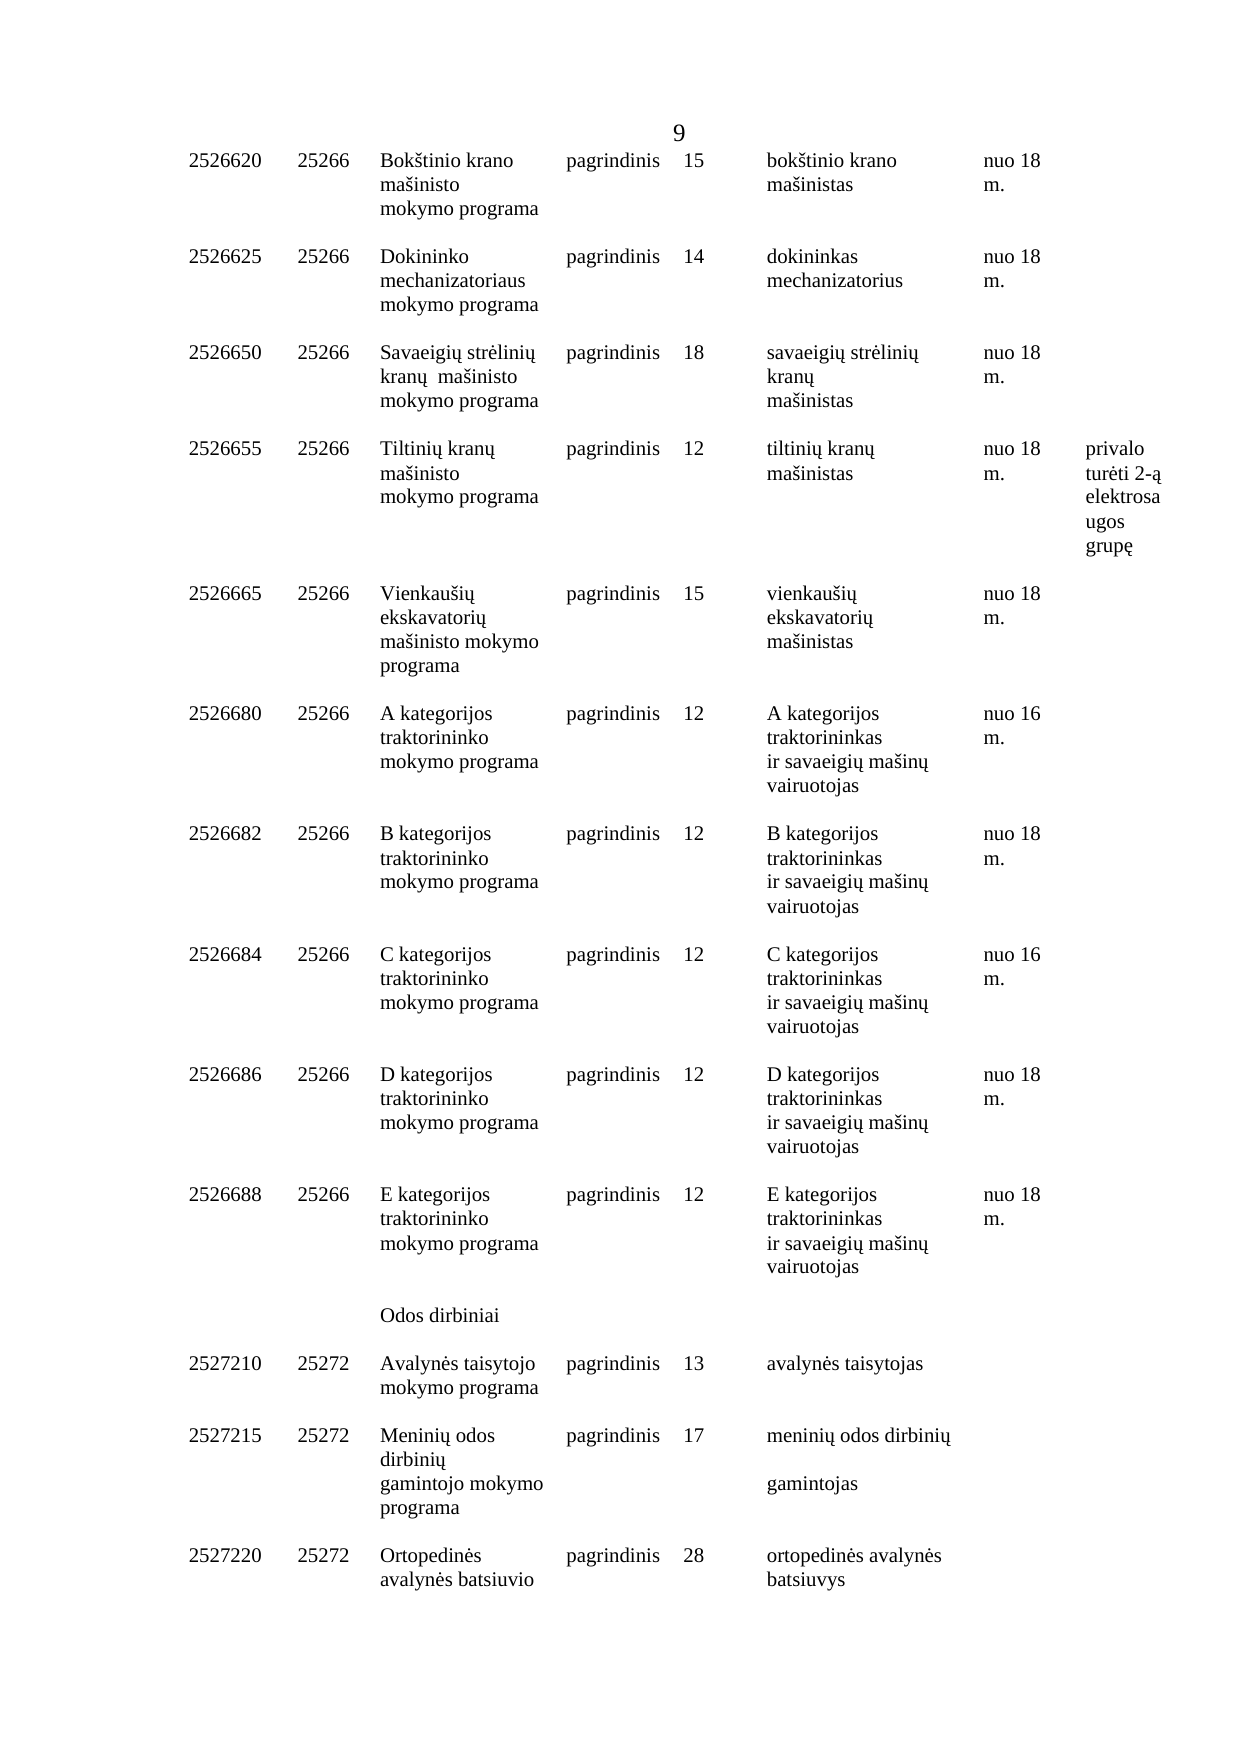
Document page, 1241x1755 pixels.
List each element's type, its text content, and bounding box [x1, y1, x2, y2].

table_cell meninių odos dirbinių [755, 1423, 972, 1471]
table_cell [177, 1303, 286, 1327]
table_cell 25266 [286, 148, 368, 196]
table_cell [755, 1327, 972, 1351]
table_cell [1074, 677, 1176, 701]
table_cell [672, 870, 755, 918]
table_cell [972, 870, 1074, 918]
table_cell [1186, 1399, 1204, 1423]
table_cell Odos dirbiniai [369, 1303, 555, 1327]
table_cell [555, 485, 672, 508]
table_cell [972, 388, 1074, 412]
table_cell [1186, 316, 1204, 340]
table_cell [286, 1230, 368, 1278]
table_cell [555, 292, 672, 316]
table_cell [972, 1110, 1074, 1158]
table_cell [555, 220, 672, 244]
table_cell [972, 1327, 1074, 1351]
table_cell [369, 557, 555, 581]
table_cell pagrindinis [555, 1182, 672, 1230]
table_cell [1176, 701, 1186, 749]
table_cell Savaeigių strėlinių kranų mašinisto mokymo programa [369, 340, 555, 412]
table_cell [369, 918, 555, 942]
table_cell [1186, 1110, 1204, 1158]
table_cell [672, 557, 755, 581]
table_cell [672, 918, 755, 942]
table_cell 2527220 [177, 1543, 286, 1591]
table_cell [755, 292, 972, 316]
table_cell [972, 1303, 1074, 1327]
table_cell [286, 990, 368, 1038]
table_cell [1176, 1110, 1186, 1158]
table_cell [972, 557, 1074, 581]
table_cell 25266 [286, 1062, 368, 1110]
table_cell [286, 1303, 368, 1327]
table_cell [1074, 557, 1176, 581]
table_cell [1186, 1303, 1204, 1327]
table_cell [1176, 629, 1186, 677]
table_cell [1186, 485, 1204, 508]
table_cell [672, 1519, 755, 1543]
table_cell [1176, 749, 1186, 797]
table_cell [369, 797, 555, 821]
table_cell [286, 196, 368, 220]
table_cell [1074, 1351, 1176, 1375]
table_cell [1176, 1351, 1186, 1375]
table_cell 2526688 [177, 1182, 286, 1230]
table_cell [1186, 1230, 1204, 1278]
table_cell [1176, 1327, 1186, 1351]
table_cell [672, 1110, 755, 1158]
table_cell [755, 1519, 972, 1543]
table_cell [1176, 509, 1186, 557]
table_cell 15 [672, 581, 755, 629]
table_cell [755, 557, 972, 581]
table_cell [555, 1279, 672, 1303]
table_cell [286, 485, 368, 508]
table_cell Bokštinio krano mašinisto [369, 148, 555, 196]
table_cell [972, 1375, 1074, 1399]
table_cell [286, 1038, 368, 1062]
table_cell D kategorijos traktorininko [369, 1062, 555, 1110]
table_cell bokštinio krano mašinistas [755, 148, 972, 196]
table_cell [755, 918, 972, 942]
table_cell [555, 1375, 672, 1399]
table_cell [1176, 557, 1186, 581]
table_cell [672, 388, 755, 412]
table_cell pagrindinis [555, 942, 672, 990]
table_cell [1186, 1062, 1204, 1110]
table_cell [1186, 821, 1204, 869]
table_cell nuo 16 m. [972, 942, 1074, 990]
table_cell [1186, 677, 1204, 701]
table_cell [672, 1303, 755, 1327]
table_cell [286, 316, 368, 340]
table_cell [972, 196, 1074, 220]
table_cell [177, 557, 286, 581]
table_cell [1074, 581, 1176, 629]
table_cell gamintojas [755, 1471, 972, 1519]
table_cell [1176, 1399, 1186, 1423]
table_cell pagrindinis [555, 821, 672, 869]
table_cell [1074, 1423, 1176, 1471]
table_cell 25266 [286, 821, 368, 869]
table_cell A kategorijos traktorininkas ir savaeigių mašinų vairuotojas [755, 701, 972, 797]
table_cell [177, 749, 286, 797]
table_cell mašinisto mokymo programa [369, 629, 555, 677]
table_cell pagrindinis [555, 701, 672, 749]
table_cell [286, 1471, 368, 1519]
table_cell [369, 509, 555, 557]
table_cell [972, 990, 1074, 1038]
table_cell [369, 316, 555, 340]
table_cell [1186, 990, 1204, 1038]
table_cell [972, 1471, 1074, 1519]
table_cell [1074, 1399, 1176, 1423]
table_cell ortopedinės avalynės batsiuvys [755, 1543, 972, 1591]
table_cell [369, 1399, 555, 1423]
table_cell [972, 1230, 1074, 1278]
table_cell [177, 196, 286, 220]
table_cell 25272 [286, 1351, 368, 1375]
table_cell pagrindinis [555, 1423, 672, 1471]
table_cell mokymo programa [369, 1230, 555, 1278]
table_cell [1176, 677, 1186, 701]
table_cell [177, 1399, 286, 1423]
table_cell [286, 629, 368, 677]
table_cell [972, 1279, 1074, 1303]
table_cell [1074, 1327, 1176, 1351]
table_cell [1186, 942, 1204, 990]
table_cell [672, 292, 755, 316]
table_cell [369, 1327, 555, 1351]
table_cell [1186, 1543, 1204, 1591]
table_cell [1074, 797, 1176, 821]
table_cell [177, 990, 286, 1038]
table_cell Ortopedinės avalynės batsiuvio [369, 1543, 555, 1591]
table_cell [177, 220, 286, 244]
table_cell [177, 1230, 286, 1278]
table_cell [1186, 1375, 1204, 1399]
table_cell [1074, 942, 1176, 990]
table_cell [972, 412, 1074, 436]
table_cell [672, 990, 755, 1038]
table_cell [672, 1158, 755, 1182]
table_cell [177, 797, 286, 821]
table_cell [177, 412, 286, 436]
table_cell [1074, 918, 1176, 942]
table_cell mokymo programa [369, 749, 555, 797]
table_cell [286, 1110, 368, 1158]
table_cell [1074, 388, 1176, 412]
table_cell [672, 1230, 755, 1278]
table_cell [1186, 797, 1204, 821]
table_cell E kategorijos traktorininko [369, 1182, 555, 1230]
table_cell [1186, 196, 1204, 220]
table_cell [755, 509, 972, 557]
table_cell [755, 196, 972, 220]
table_cell vienkaušių ekskavatorių mašinistas [755, 581, 972, 677]
table_cell privalo turėti 2-ą elektrosaugos grupę [1074, 436, 1176, 557]
table_cell mokymo programa [369, 870, 555, 918]
table_cell [1186, 1327, 1204, 1351]
table_cell nuo 18 m. [972, 581, 1074, 629]
table_cell [1176, 436, 1186, 484]
table_cell [555, 1158, 672, 1182]
table_cell [1176, 1303, 1186, 1327]
table_cell [672, 1375, 755, 1399]
table_cell [555, 797, 672, 821]
table_cell [177, 509, 286, 557]
table_cell 2527215 [177, 1423, 286, 1471]
table_cell [1176, 870, 1186, 918]
table_cell [1176, 220, 1186, 244]
table_cell [1074, 990, 1176, 1038]
table_cell [177, 629, 286, 677]
table_cell [972, 677, 1074, 701]
table_cell [755, 1279, 972, 1303]
table_cell 25272 [286, 1543, 368, 1591]
table_cell [1186, 1279, 1204, 1303]
table_cell 2526620 [177, 148, 286, 196]
table_cell 14 [672, 244, 755, 292]
table_cell [972, 1519, 1074, 1543]
table_cell [1176, 821, 1186, 869]
table_cell 17 [672, 1423, 755, 1471]
table_cell [555, 1519, 672, 1543]
table_cell 25266 [286, 244, 368, 292]
table_cell 25266 [286, 436, 368, 484]
table_cell [286, 388, 368, 412]
table_cell [177, 292, 286, 316]
table_cell [555, 1327, 672, 1351]
table_cell pagrindinis [555, 1062, 672, 1110]
table_cell B kategorijos traktorininkas ir savaeigių mašinų vairuotojas [755, 821, 972, 918]
table_cell dokininkas mechanizatorius [755, 244, 972, 292]
table_cell [369, 1158, 555, 1182]
table_cell mokymo programa [369, 990, 555, 1038]
table_cell [1186, 557, 1204, 581]
table_cell [555, 1399, 672, 1423]
table_cell tiltinių kranų mašinistas [755, 436, 972, 484]
table_cell [1186, 148, 1204, 196]
table_cell [1176, 244, 1186, 292]
table_cell [1176, 1158, 1186, 1182]
table_cell [755, 412, 972, 436]
table_cell [1074, 749, 1176, 797]
table_cell [555, 557, 672, 581]
table_cell [672, 1279, 755, 1303]
table_cell [1186, 1351, 1204, 1375]
table_cell [286, 412, 368, 436]
table_cell E kategorijos traktorininkas ir savaeigių mašinų vairuotojas [755, 1182, 972, 1278]
table_cell [1176, 1182, 1186, 1230]
table_cell [177, 1471, 286, 1519]
table_cell [1186, 1471, 1204, 1519]
table_cell [672, 1399, 755, 1423]
table_cell [177, 1279, 286, 1303]
table_cell [1074, 870, 1176, 918]
table_cell [972, 918, 1074, 942]
table_cell [1176, 340, 1186, 388]
table_cell [177, 388, 286, 412]
table_cell [286, 1158, 368, 1182]
table_cell [177, 1327, 286, 1351]
table_cell 12 [672, 1182, 755, 1230]
table_cell [1176, 485, 1186, 508]
table_cell [1176, 412, 1186, 436]
table_cell 12 [672, 942, 755, 990]
table_cell [177, 485, 286, 508]
table_cell Meninių odos dirbinių [369, 1423, 555, 1471]
table_cell [972, 509, 1074, 557]
table_cell 12 [672, 1062, 755, 1110]
table_cell [1186, 509, 1204, 557]
table_cell pagrindinis [555, 581, 672, 629]
table_cell mokymo programa [369, 292, 555, 316]
table_cell [1074, 148, 1176, 196]
table_cell [1074, 1303, 1176, 1327]
table_cell A kategorijos traktorininko [369, 701, 555, 749]
table_cell [1186, 1519, 1204, 1543]
table_cell [1176, 1279, 1186, 1303]
table_cell [286, 918, 368, 942]
table_cell [672, 485, 755, 508]
table_cell 2527210 [177, 1351, 286, 1375]
table_cell [1074, 1062, 1176, 1110]
table_cell [177, 677, 286, 701]
table_cell [1074, 220, 1176, 244]
table_cell 18 [672, 340, 755, 388]
table_cell [555, 677, 672, 701]
table_cell [286, 292, 368, 316]
table_cell [972, 749, 1074, 797]
table_cell 25272 [286, 1423, 368, 1471]
table_cell 2526625 [177, 244, 286, 292]
table_cell [369, 1519, 555, 1543]
table_cell [755, 220, 972, 244]
table_cell [369, 1038, 555, 1062]
table_cell 25266 [286, 942, 368, 990]
table_cell [1074, 629, 1176, 677]
table_cell [1176, 1543, 1186, 1591]
table_cell Avalynės taisytojo mokymo programa [369, 1351, 555, 1399]
table_cell [672, 1471, 755, 1519]
table_cell [1186, 701, 1204, 749]
table_cell [755, 1158, 972, 1182]
table_cell [1186, 1182, 1204, 1230]
table_cell Dokininko mechanizatoriaus [369, 244, 555, 292]
table_cell [369, 220, 555, 244]
table_cell [286, 677, 368, 701]
table_cell pagrindinis [555, 1351, 672, 1375]
table_cell [755, 797, 972, 821]
table_cell [1176, 148, 1186, 196]
table_cell [1176, 797, 1186, 821]
table_cell [555, 990, 672, 1038]
table_cell B kategorijos traktorininko [369, 821, 555, 869]
table_cell [1074, 1279, 1176, 1303]
table_cell C kategorijos traktorininkas ir savaeigių mašinų vairuotojas [755, 942, 972, 1038]
table_cell [286, 749, 368, 797]
table_cell nuo 18 m. [972, 244, 1074, 292]
table_cell [755, 1375, 972, 1399]
table_cell [286, 509, 368, 557]
table_cell [369, 1279, 555, 1303]
table_cell [177, 1110, 286, 1158]
table_cell [972, 1543, 1074, 1591]
table_cell [1176, 388, 1186, 412]
table_cell pagrindinis [555, 1543, 672, 1591]
table_cell [1186, 220, 1204, 244]
table_cell nuo 18 m. [972, 821, 1074, 869]
table_cell [972, 629, 1074, 677]
table_cell [555, 316, 672, 340]
table_cell 2526684 [177, 942, 286, 990]
table_cell [972, 1351, 1074, 1375]
table_cell [672, 1038, 755, 1062]
table_cell [1074, 292, 1176, 316]
table_cell [1074, 1519, 1176, 1543]
table_cell [1186, 340, 1204, 388]
table_cell [1074, 1182, 1176, 1230]
table_cell [1176, 1062, 1186, 1110]
table_cell [286, 557, 368, 581]
table_cell 25266 [286, 340, 368, 388]
table_cell [972, 1423, 1074, 1471]
table_cell [1186, 870, 1204, 918]
table_cell D kategorijos traktorininkas ir savaeigių mašinų vairuotojas [755, 1062, 972, 1158]
table_cell [1074, 196, 1176, 220]
table_cell [1176, 990, 1186, 1038]
table_cell [177, 870, 286, 918]
table_cell [1074, 244, 1176, 292]
table_cell [1074, 1375, 1176, 1399]
table_cell [672, 412, 755, 436]
table_cell 28 [672, 1543, 755, 1591]
table_cell [1074, 1038, 1176, 1062]
table_cell [1186, 1158, 1204, 1182]
table_cell [672, 677, 755, 701]
table_cell [972, 797, 1074, 821]
table_cell [1176, 1230, 1186, 1278]
table_cell mokymo programa [369, 196, 555, 220]
table_cell 15 [672, 148, 755, 196]
table_cell [1176, 918, 1186, 942]
table_cell nuo 18 m. [972, 340, 1074, 388]
table_cell [555, 388, 672, 412]
table_cell [1186, 388, 1204, 412]
table_cell [1074, 412, 1176, 436]
table_cell [672, 1327, 755, 1351]
table_cell [755, 1303, 972, 1327]
table_cell [1186, 412, 1204, 436]
table_cell [1074, 1158, 1176, 1182]
table_cell nuo 18 m. [972, 1062, 1074, 1110]
table_cell [369, 677, 555, 701]
table_cell [1176, 196, 1186, 220]
table_cell pagrindinis [555, 340, 672, 388]
table_cell [177, 1375, 286, 1399]
table_cell [1074, 821, 1176, 869]
table_cell [177, 316, 286, 340]
table_cell [972, 1399, 1074, 1423]
table_cell [1186, 749, 1204, 797]
table_cell [672, 220, 755, 244]
table_cell [1186, 918, 1204, 942]
table_cell [286, 1375, 368, 1399]
table_cell [1074, 316, 1176, 340]
table_cell [286, 1279, 368, 1303]
table_cell [672, 196, 755, 220]
table_cell pagrindinis [555, 436, 672, 484]
table_cell 25266 [286, 581, 368, 629]
table_cell [555, 870, 672, 918]
table_cell [672, 316, 755, 340]
table_cell 25266 [286, 1182, 368, 1230]
table_cell pagrindinis [555, 244, 672, 292]
table_cell [555, 1471, 672, 1519]
table_cell [972, 485, 1074, 508]
table_cell [555, 509, 672, 557]
table_cell [672, 749, 755, 797]
table_cell [1186, 436, 1204, 484]
table_cell Vienkaušių ekskavatorių [369, 581, 555, 629]
table_cell [1186, 244, 1204, 292]
table_cell [672, 797, 755, 821]
table_cell 12 [672, 436, 755, 484]
table_cell nuo 16 m. [972, 701, 1074, 749]
table_cell [972, 292, 1074, 316]
table_cell nuo 18 m. [972, 1182, 1074, 1230]
table_cell [1176, 1471, 1186, 1519]
table_cell [555, 196, 672, 220]
table_cell [286, 1399, 368, 1423]
table_cell [177, 1519, 286, 1543]
table_cell [369, 412, 555, 436]
table_cell [755, 677, 972, 701]
table_cell [177, 918, 286, 942]
table_cell [755, 1399, 972, 1423]
table_cell mokymo programa [369, 485, 555, 508]
table_cell C kategorijos traktorininko [369, 942, 555, 990]
table_cell 13 [672, 1351, 755, 1375]
table_cell [1074, 701, 1176, 749]
table_cell [555, 749, 672, 797]
table_cell [672, 629, 755, 677]
table_cell 12 [672, 701, 755, 749]
table_cell [1074, 1110, 1176, 1158]
table_cell [555, 412, 672, 436]
table_cell 2526655 [177, 436, 286, 484]
table_cell [672, 509, 755, 557]
table_cell 2526680 [177, 701, 286, 749]
table_cell savaeigių strėlinių kranų mašinistas [755, 340, 972, 412]
table_cell [1176, 1375, 1186, 1399]
table_cell [1186, 1423, 1204, 1471]
table_cell [1074, 340, 1176, 388]
table_cell [177, 1038, 286, 1062]
table_cell [286, 1327, 368, 1351]
table_cell [1176, 581, 1186, 629]
table_cell 25266 [286, 701, 368, 749]
table_cell avalynės taisytojas [755, 1351, 972, 1375]
table_cell gamintojo mokymo programa [369, 1471, 555, 1519]
table_cell [972, 1158, 1074, 1182]
table_cell 2526682 [177, 821, 286, 869]
table_cell [1074, 1471, 1176, 1519]
table_cell [1176, 1519, 1186, 1543]
table_cell [555, 1303, 672, 1327]
table_cell [755, 316, 972, 340]
table_cell [1074, 1230, 1176, 1278]
table_cell mokymo programa [369, 1110, 555, 1158]
table_cell nuo 18 m. [972, 148, 1074, 196]
table_cell [1186, 292, 1204, 316]
table_cell 12 [672, 821, 755, 869]
table_cell 2526686 [177, 1062, 286, 1110]
table_cell [1186, 1038, 1204, 1062]
table_cell 2526650 [177, 340, 286, 388]
table_cell [286, 1519, 368, 1543]
table_cell [1176, 942, 1186, 990]
table_cell [755, 485, 972, 508]
table_cell [555, 1230, 672, 1278]
table_cell [1176, 1423, 1186, 1471]
table_cell [286, 220, 368, 244]
table_cell [1176, 316, 1186, 340]
table_cell [1186, 581, 1204, 629]
table_cell [972, 1038, 1074, 1062]
table_cell [555, 629, 672, 677]
table_cell [286, 797, 368, 821]
table_cell [286, 870, 368, 918]
table_cell Tiltinių kranų mašinisto [369, 436, 555, 484]
table_cell [555, 918, 672, 942]
table_cell [1176, 1038, 1186, 1062]
table_cell pagrindinis [555, 148, 672, 196]
table_cell [555, 1110, 672, 1158]
table_cell [1074, 1543, 1176, 1591]
table_cell [1176, 292, 1186, 316]
table_cell [972, 316, 1074, 340]
table_cell [555, 1038, 672, 1062]
table_cell [177, 1158, 286, 1182]
table_cell 2526665 [177, 581, 286, 629]
table_cell [1186, 629, 1204, 677]
table_cell [755, 1038, 972, 1062]
table_cell [972, 220, 1074, 244]
table_cell nuo 18 m. [972, 436, 1074, 484]
